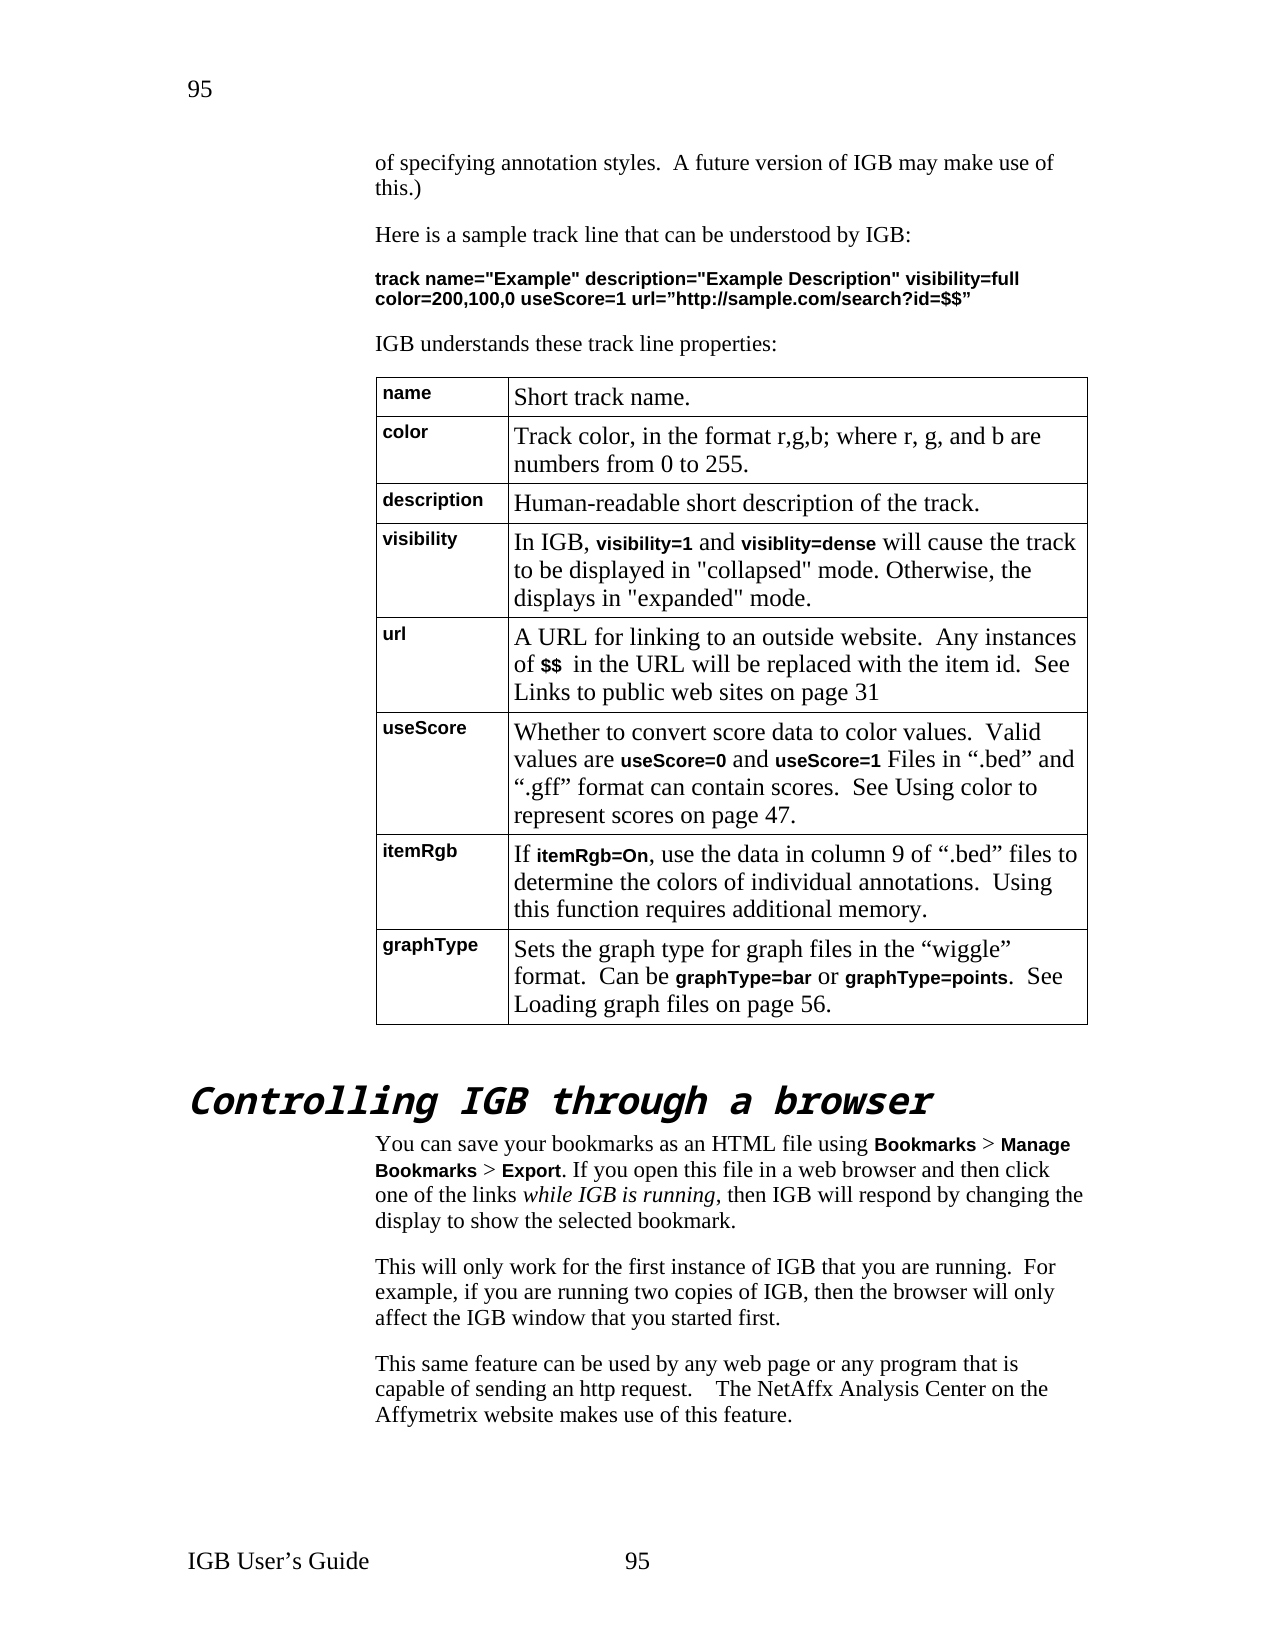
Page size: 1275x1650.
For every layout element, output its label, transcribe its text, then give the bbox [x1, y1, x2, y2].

text of specifying annotation styles. A future version of IGB may make use of this.) [375, 150, 1087, 201]
table_cell If itemRgb=On, use the data in column 9 of “.bed” files to determine the colors of individual annotations. Using this function requires additional memory. [509, 835, 1087, 929]
table_cell color [377, 417, 508, 483]
text Here is a sample track line that can be understood by IGB: [375, 222, 1087, 247]
table_cell url [377, 618, 508, 712]
table_header name [377, 378, 508, 416]
table_cell In IGB, visibility=1 and visiblity=dense will cause the track to be displayed in "collapsed" mode. Otherwise, the displays in "expanded" mode. [509, 524, 1087, 617]
subtitle Controlling IGB through a browser [187, 1074, 1087, 1125]
table_cell graphType [377, 930, 508, 1023]
text This will only work for the first instance of IGB that you are running. For example, if you are running two copies of IGB, then the browser will only affect the IGB window that you started first. [375, 1254, 1087, 1330]
table_cell Sets the graph type for graph files in the “wiggle” format. Can be graphType=bar or graphType=points. See Loading graph files on page 56. [509, 930, 1087, 1023]
table_cell Whether to convert score data to color values. Valid values are useScore=0 and useScore=1 Files in “.bed” and “.gff” format can contain scores. See Using color to represent scores on page 47. [509, 713, 1087, 834]
table_header Short track name. [509, 378, 1087, 416]
table_cell description [377, 484, 508, 522]
table_cell itemRgb [377, 835, 508, 929]
text You can save your bookmarks as an HTML file using Bookmarks > Manage Bookmarks > Export. If you open this file in a web browser and then click one of the links while IGB is running, then IGB will respond by changing the display to show the selected bookmark. [375, 1131, 1087, 1233]
text This same feature can be used by any web page or any program that is capable of sending an http request. The NetAffx Analysis Center on the Affymetrix website makes use of this feature. [375, 1351, 1087, 1427]
table_cell Human-readable short description of the track. [509, 484, 1087, 522]
text track name="Example" description="Example Description" visibility=full color=200,100,0 useScore=1 url=”http://sample.com/search?id=$$” [375, 268, 1087, 310]
table_cell A URL for linking to an outside website. Any instances of $$ in the URL will be replaced with the item id. See Links to public web sites on page 31 [509, 618, 1087, 712]
table_cell useScore [377, 713, 508, 834]
text IGB understands these track line properties: [375, 331, 1087, 356]
table_cell Track color, in the format r,g,b; where r, g, and b are numbers from 0 to 255. [509, 417, 1087, 483]
table_cell visibility [377, 524, 508, 617]
